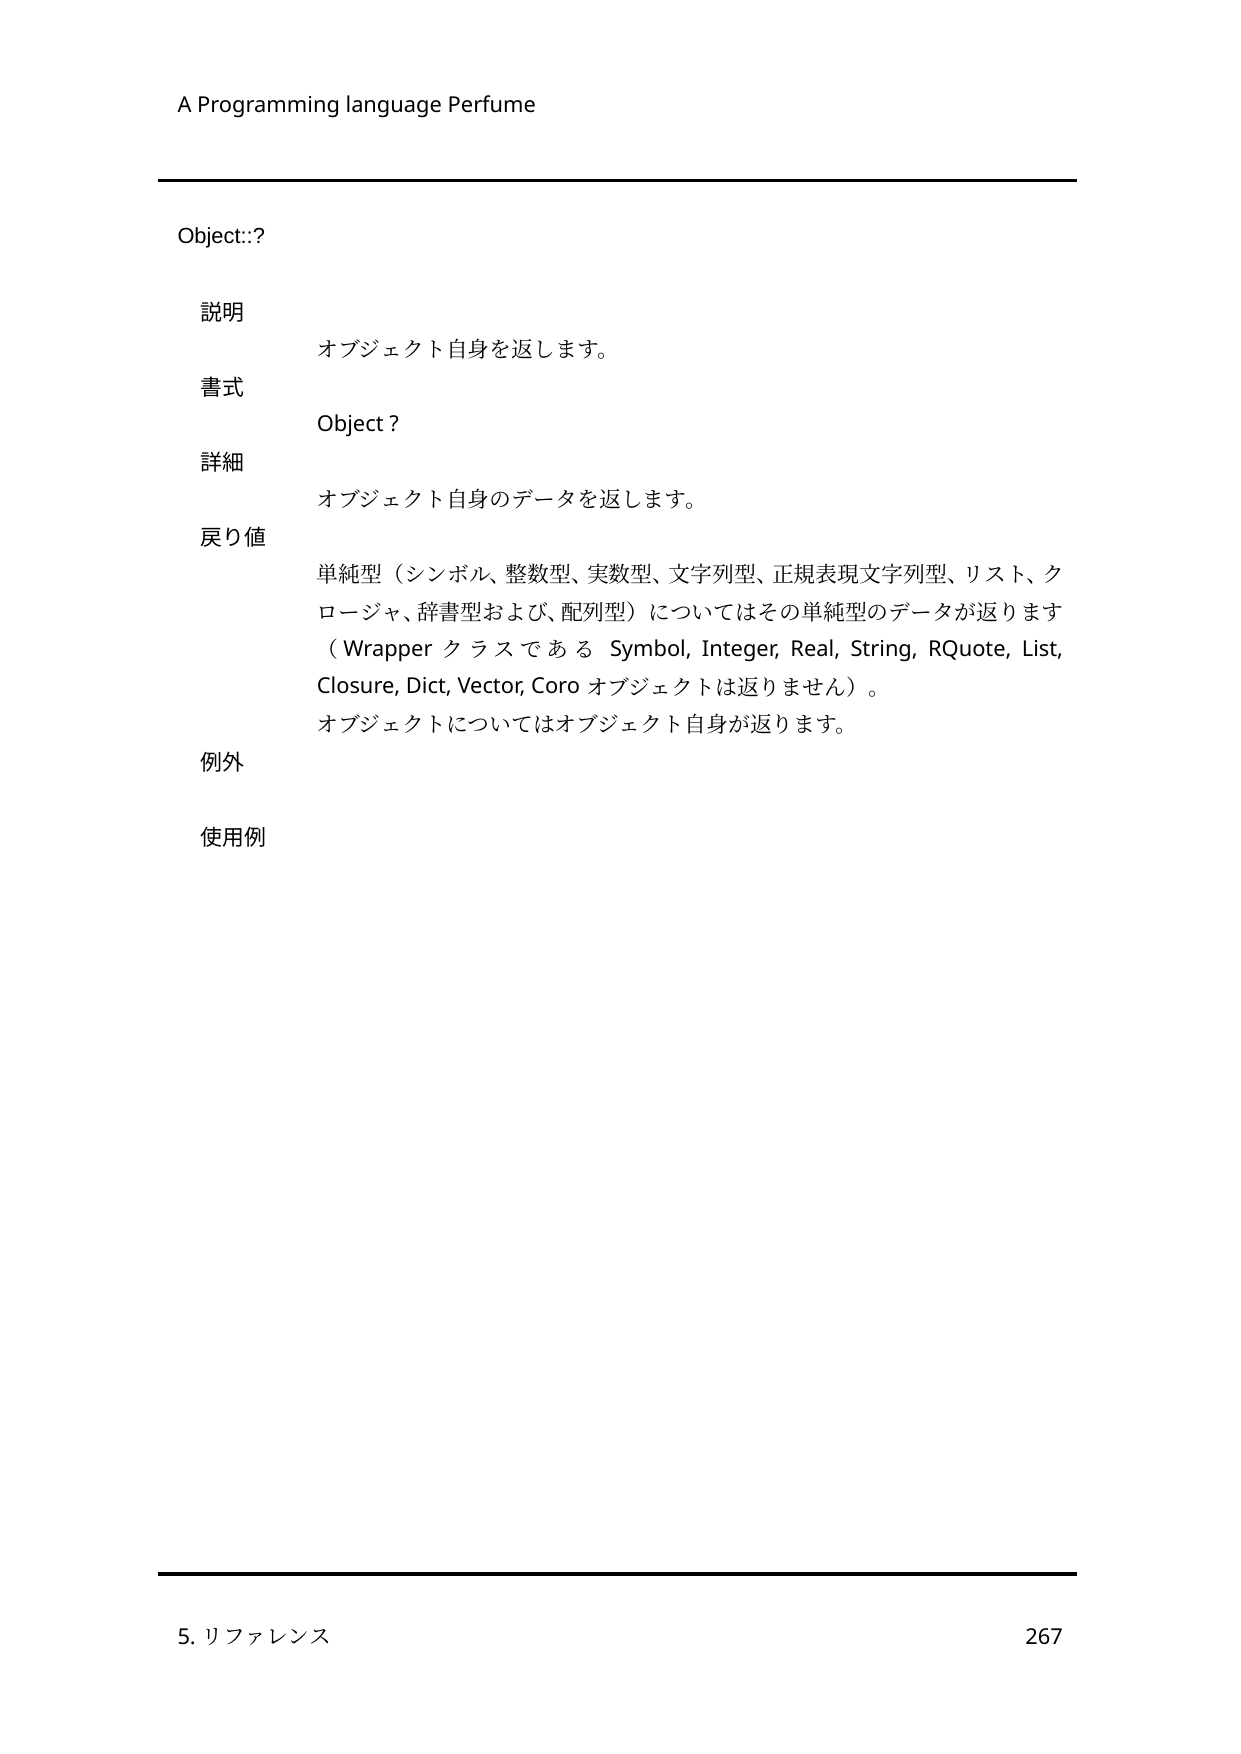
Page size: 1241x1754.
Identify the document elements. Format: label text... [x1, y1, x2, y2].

table_header オブジェクト自身を返します。 [317, 292, 1063, 367]
table_cell [317, 742, 1063, 817]
table_cell オブジェクト自身のデータを返します。 [317, 442, 1063, 517]
table_cell 使用例 [200, 817, 317, 892]
table_cell [317, 817, 1063, 892]
table_cell 詳細 [200, 442, 317, 517]
table_cell 単純型（シンボル、整数型、実数型、文字列型、正規表現文字列型、リスト、クロージャ、辞書型および、配列型）についてはその単純型のデータが返ります（Wrapperクラスである Symbol, Integer, Real, String, RQuote, List, Closure, Dict, Vector, Coro オブジェクトは返りません）。 オブジェクトについてはオブジェクト自身が返ります。 [317, 517, 1063, 742]
table_cell 戻り値 [200, 517, 317, 742]
subtitle Object::? [177, 217, 1063, 254]
table_header 説明 [200, 292, 317, 367]
table_cell 書式 [200, 367, 317, 442]
table_cell 例外 [200, 742, 317, 817]
table_cell Object ? [317, 367, 1063, 442]
